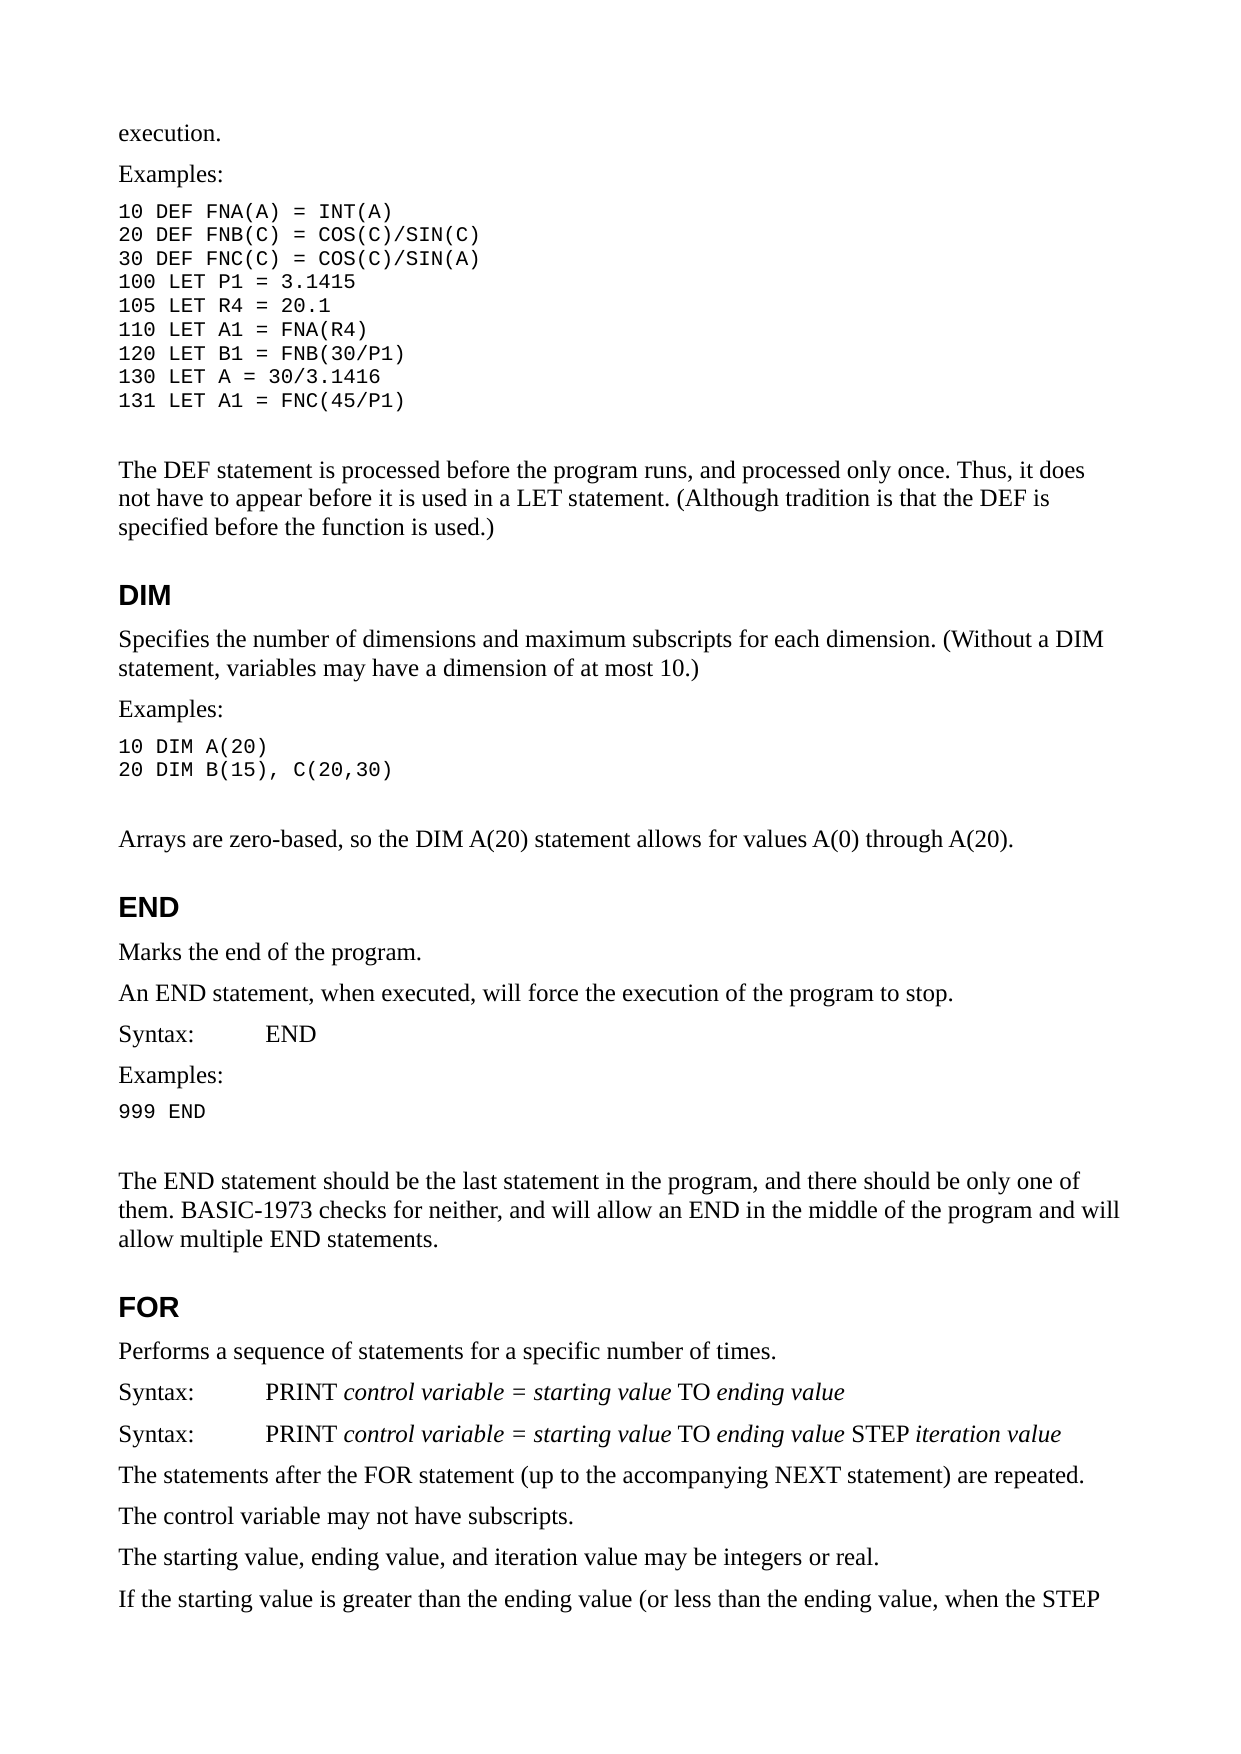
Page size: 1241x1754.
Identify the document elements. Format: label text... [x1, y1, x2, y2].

subtitle END [118, 891, 1122, 924]
text An END statement, when executed, will force the execution of the program to stop. [118, 978, 1122, 1007]
subtitle DIM [118, 578, 1122, 612]
text Syntax: END [118, 1019, 1122, 1048]
text The statements after the FOR statement (up to the accompanying NEXT statement) are repeated. [118, 1460, 1122, 1489]
text Examples: [118, 694, 1122, 723]
text 131 LET A1 = FNC(45/P1) [118, 390, 1122, 413]
text 20 DEF FNB(C) = COS(C)/SIN(C) [118, 224, 1122, 248]
text 10 DEF FNA(A) = INT(A) [118, 201, 1122, 224]
text 20 DIM B(15), C(20,30) [118, 759, 1122, 783]
text Arrays are zero-based, so the DIM A(20) statement allows for values A(0) through A(20). [118, 824, 1122, 853]
text Marks the end of the program. [118, 937, 1122, 965]
text execution. [118, 118, 1122, 147]
text 105 LET R4 = 20.1 [118, 295, 1122, 319]
text If the starting value is greater than the ending value (or less than the ending value, when the STEP [118, 1584, 1122, 1612]
text Syntax: PRINT control variable = starting value TO ending value STEP iteration value [118, 1419, 1122, 1447]
text 130 LET A = 30/3.1416 [118, 366, 1122, 390]
text 30 DEF FNC(C) = COS(C)/SIN(A) [118, 248, 1122, 272]
text The DEF statement is processed before the program runs, and processed only once. Thus, it does not have to appear before it is used in a LET statement. (Although tradition is that the DEF is specified before the function is used.) [118, 455, 1122, 541]
text Syntax: PRINT control variable = starting value TO ending value [118, 1377, 1122, 1406]
text 120 LET B1 = FNB(30/P1) [118, 342, 1122, 366]
text Performs a sequence of statements for a specific number of times. [118, 1336, 1122, 1365]
text The control variable may not have subscripts. [118, 1501, 1122, 1530]
text The END statement should be the last statement in the program, and there should be only one of them. BASIC-1973 checks for neither, and will allow an END in the middle of the program and will allow multiple END statements. [118, 1166, 1122, 1253]
text 100 LET P1 = 3.1415 [118, 272, 1122, 295]
text 999 END [118, 1102, 1122, 1125]
text 110 LET A1 = FNA(R4) [118, 319, 1122, 342]
subtitle FOR [118, 1290, 1122, 1324]
text Examples: [118, 1060, 1122, 1089]
text Specifies the number of dimensions and maximum subscripts for each dimension. (Without a DIM statement, variables may have a dimension of at most 10.) [118, 624, 1122, 682]
text 10 DIM A(20) [118, 736, 1122, 759]
text The starting value, ending value, and iteration value may be integers or real. [118, 1542, 1122, 1571]
text Examples: [118, 159, 1122, 188]
